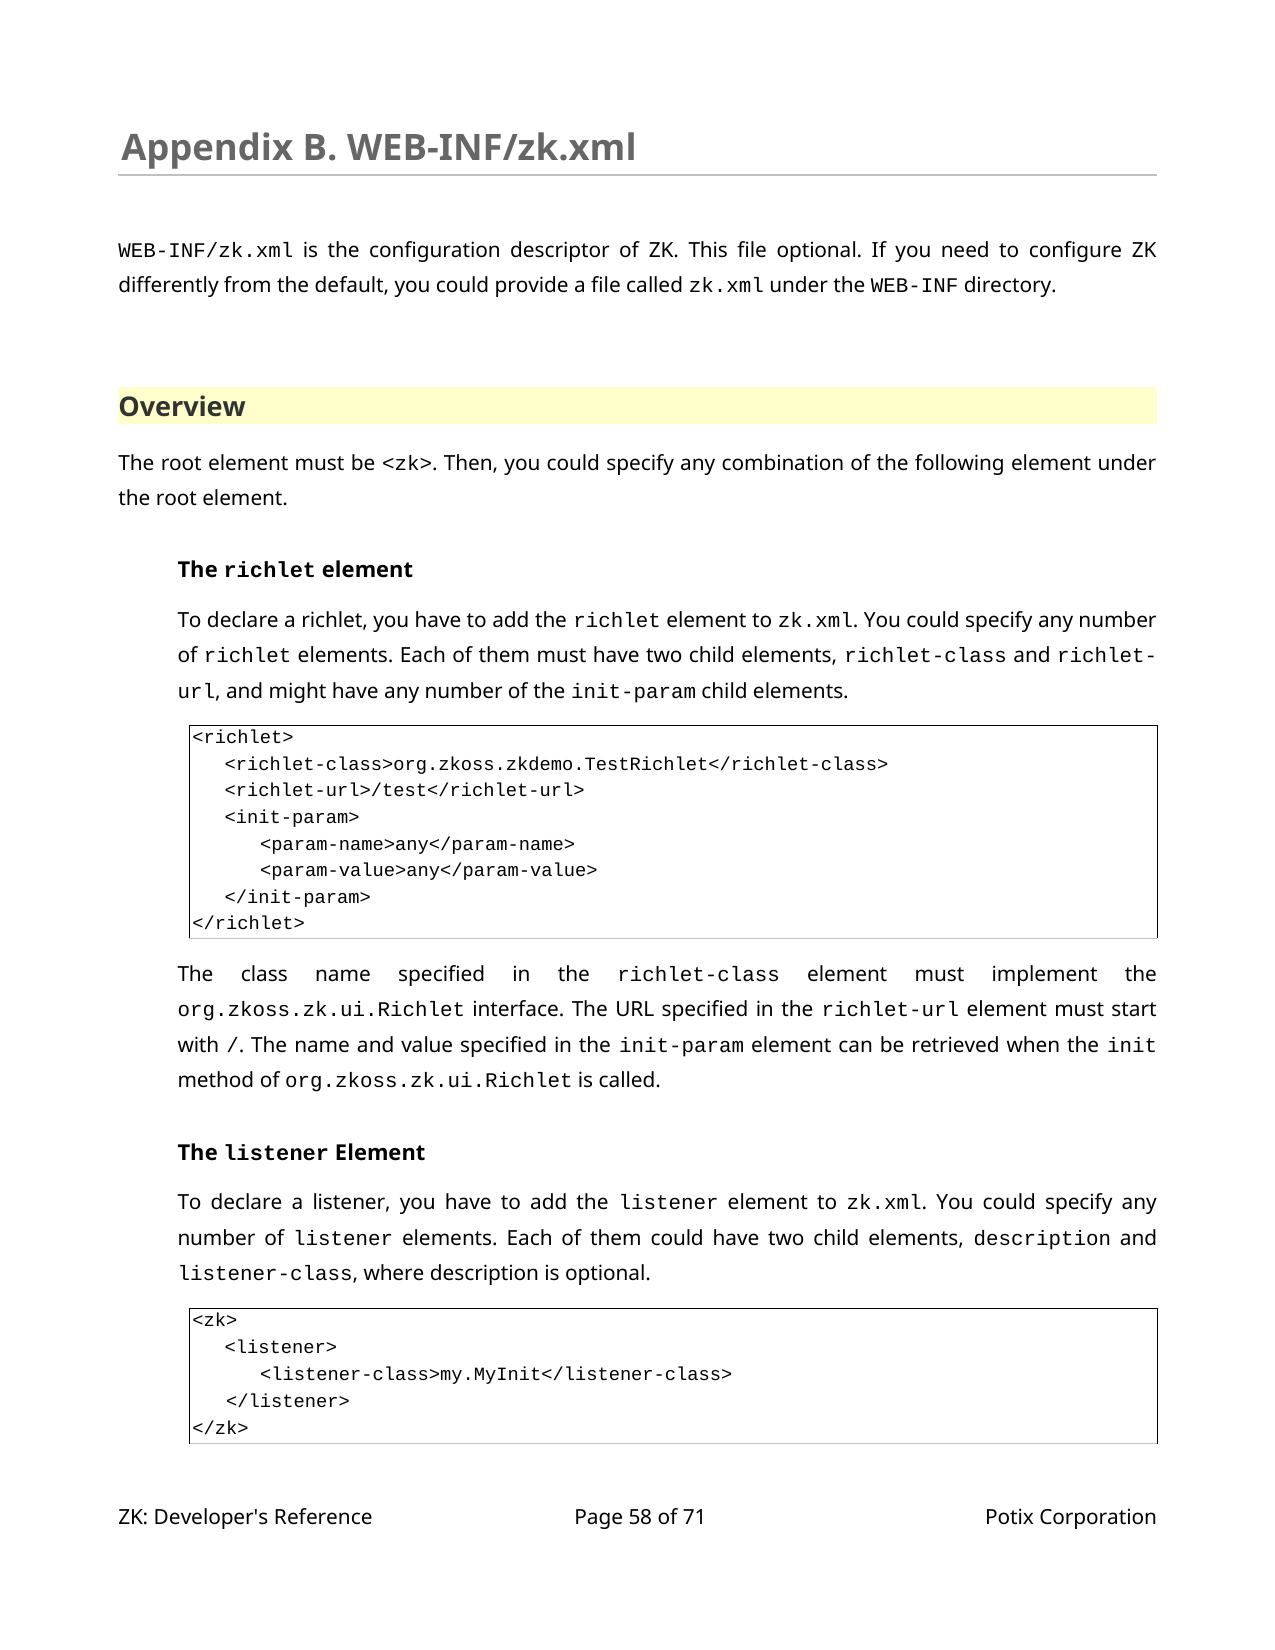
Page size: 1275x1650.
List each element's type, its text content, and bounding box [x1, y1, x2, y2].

subtitle Appendix B. WEB-INF/zk.xml [118, 118, 1157, 174]
text WEB-INF/zk.xml is the configuration descriptor of ZK. This file optional. If you need to configure ZK differently from the default, you could provide a file called zk.xml under the WEB-INF directory. [118, 235, 1157, 299]
text </zk> [190, 1416, 1157, 1443]
text <zk> [190, 1309, 1157, 1332]
text The root element must be <zk>. Then, you could specify any combination of the following element under the root element. [118, 448, 1157, 512]
text </listener> [190, 1389, 1157, 1413]
text <listener> [190, 1335, 1157, 1359]
text To declare a listener, you have to add the listener element to zk.xml. You could specify any number of listener elements. Each of them could have two child elements, description and listener-class, where description is optional. [177, 1187, 1157, 1287]
text <listener-class>my.MyInit</listener-class> [190, 1362, 1157, 1386]
subtitle Overview [118, 387, 1157, 424]
text To declare a richlet, you have to add the richlet element to zk.xml. You could specify any number of richlet elements. Each of them must have two child elements, richlet-class and richlet-url, and might have any number of the init-param child elements. [177, 605, 1157, 704]
text <richlet> <richlet-class>org.zkoss.zkdemo.TestRichlet</richlet-class> <richlet-url>/test</richlet-url> <init-param> <param-name>any</param-name> <param-value>any</param-value> </init-param> </richlet> [190, 726, 1157, 938]
subtitle The richlet element [177, 554, 1157, 584]
text The class name specified in the richlet-class element must implement the org.zkoss.zk.ui.Richlet interface. The URL specified in the richlet-url element must start with /. The name and value specified in the init-param element can be retrieved when the init method of org.zkoss.zk.ui.Richlet is called. [177, 959, 1157, 1094]
subtitle The listener Element [177, 1137, 1157, 1167]
